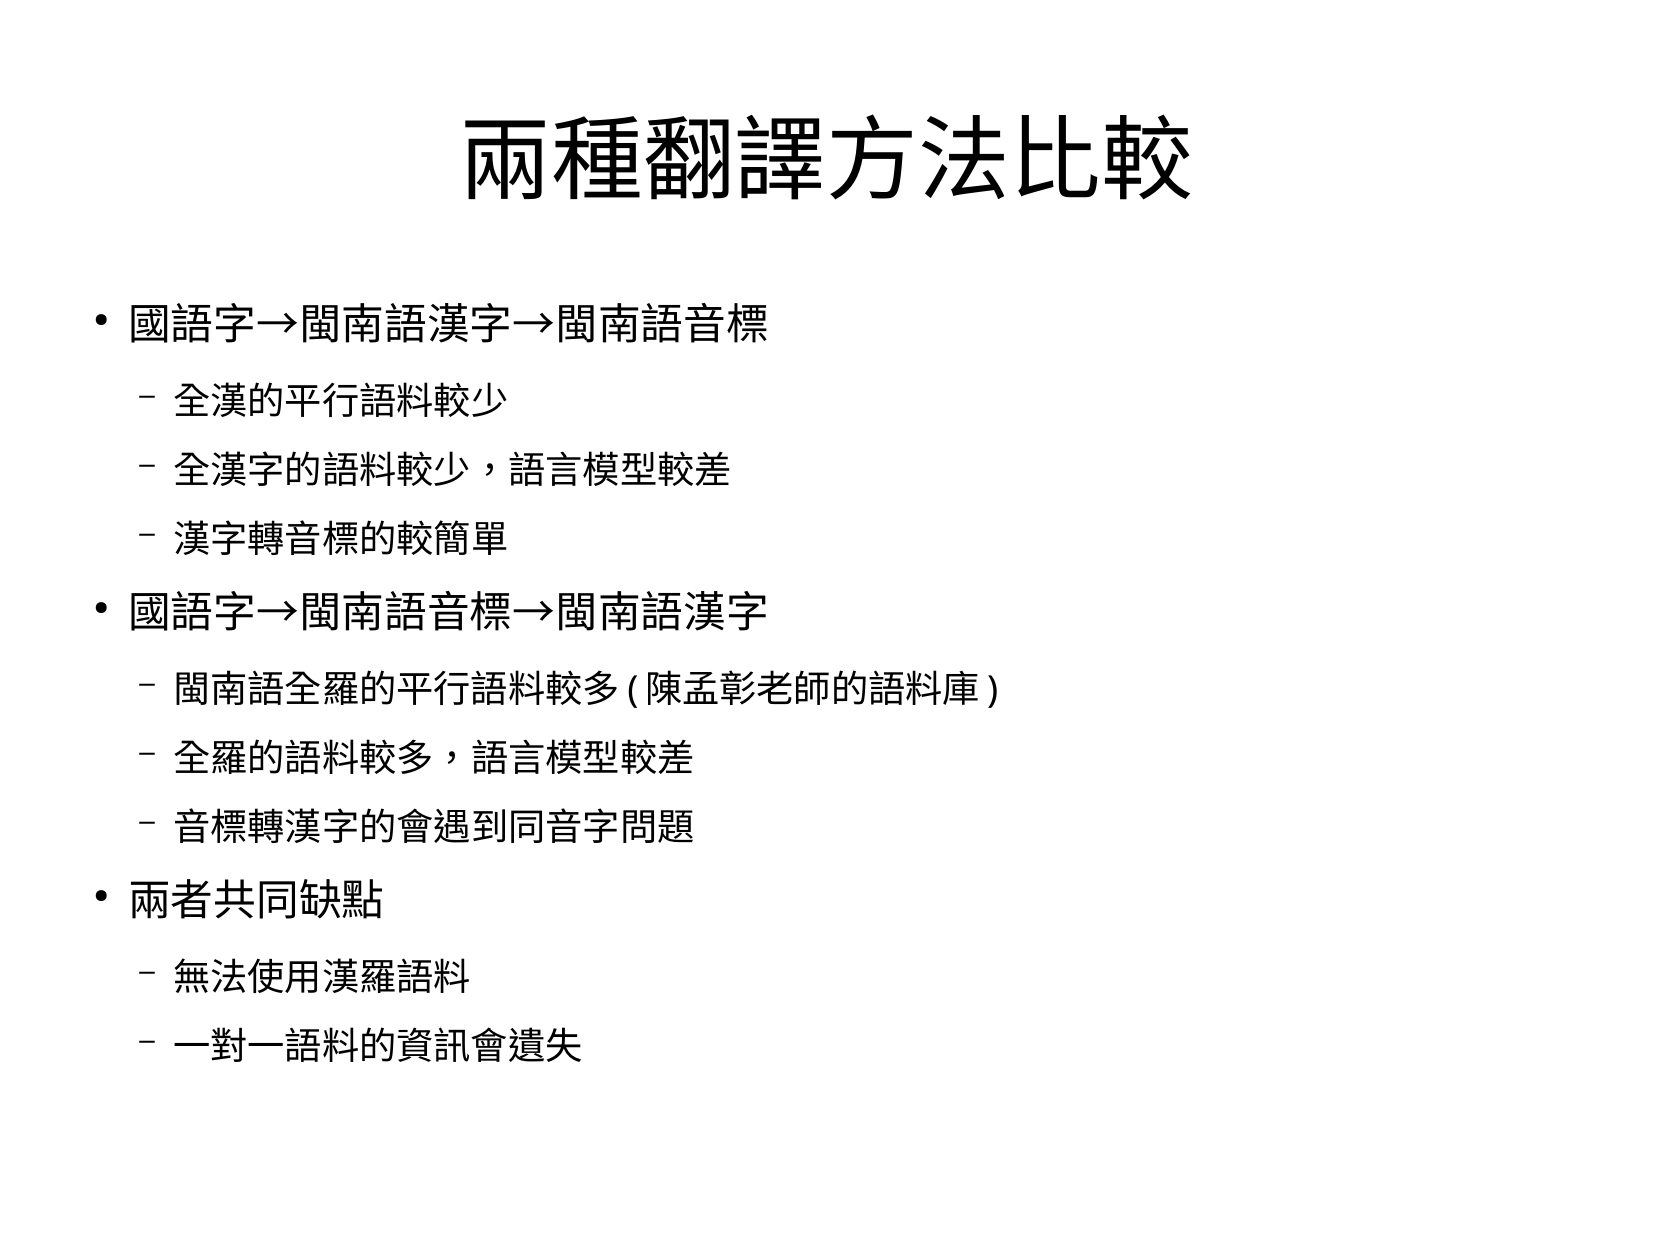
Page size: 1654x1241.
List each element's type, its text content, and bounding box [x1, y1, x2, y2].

title 兩種翻譯方法比較 [82, 49, 1571, 257]
list 國語字→閩南語漢字→閩南語音標 全漢的平行語料較少 全漢字的語料較少，語言模型較差 漢字轉音標的較簡單 國語字→閩南語音標→閩南語漢字 閩南語全羅的平行語料較多(陳孟彰老師的語料庫) 全羅的語料較多，語言模型較差 音標轉漢字的會遇到同音字問題 兩者共同缺點 無法使用漢羅語料 一對一語料的資訊會遺失 [82, 290, 1538, 1075]
